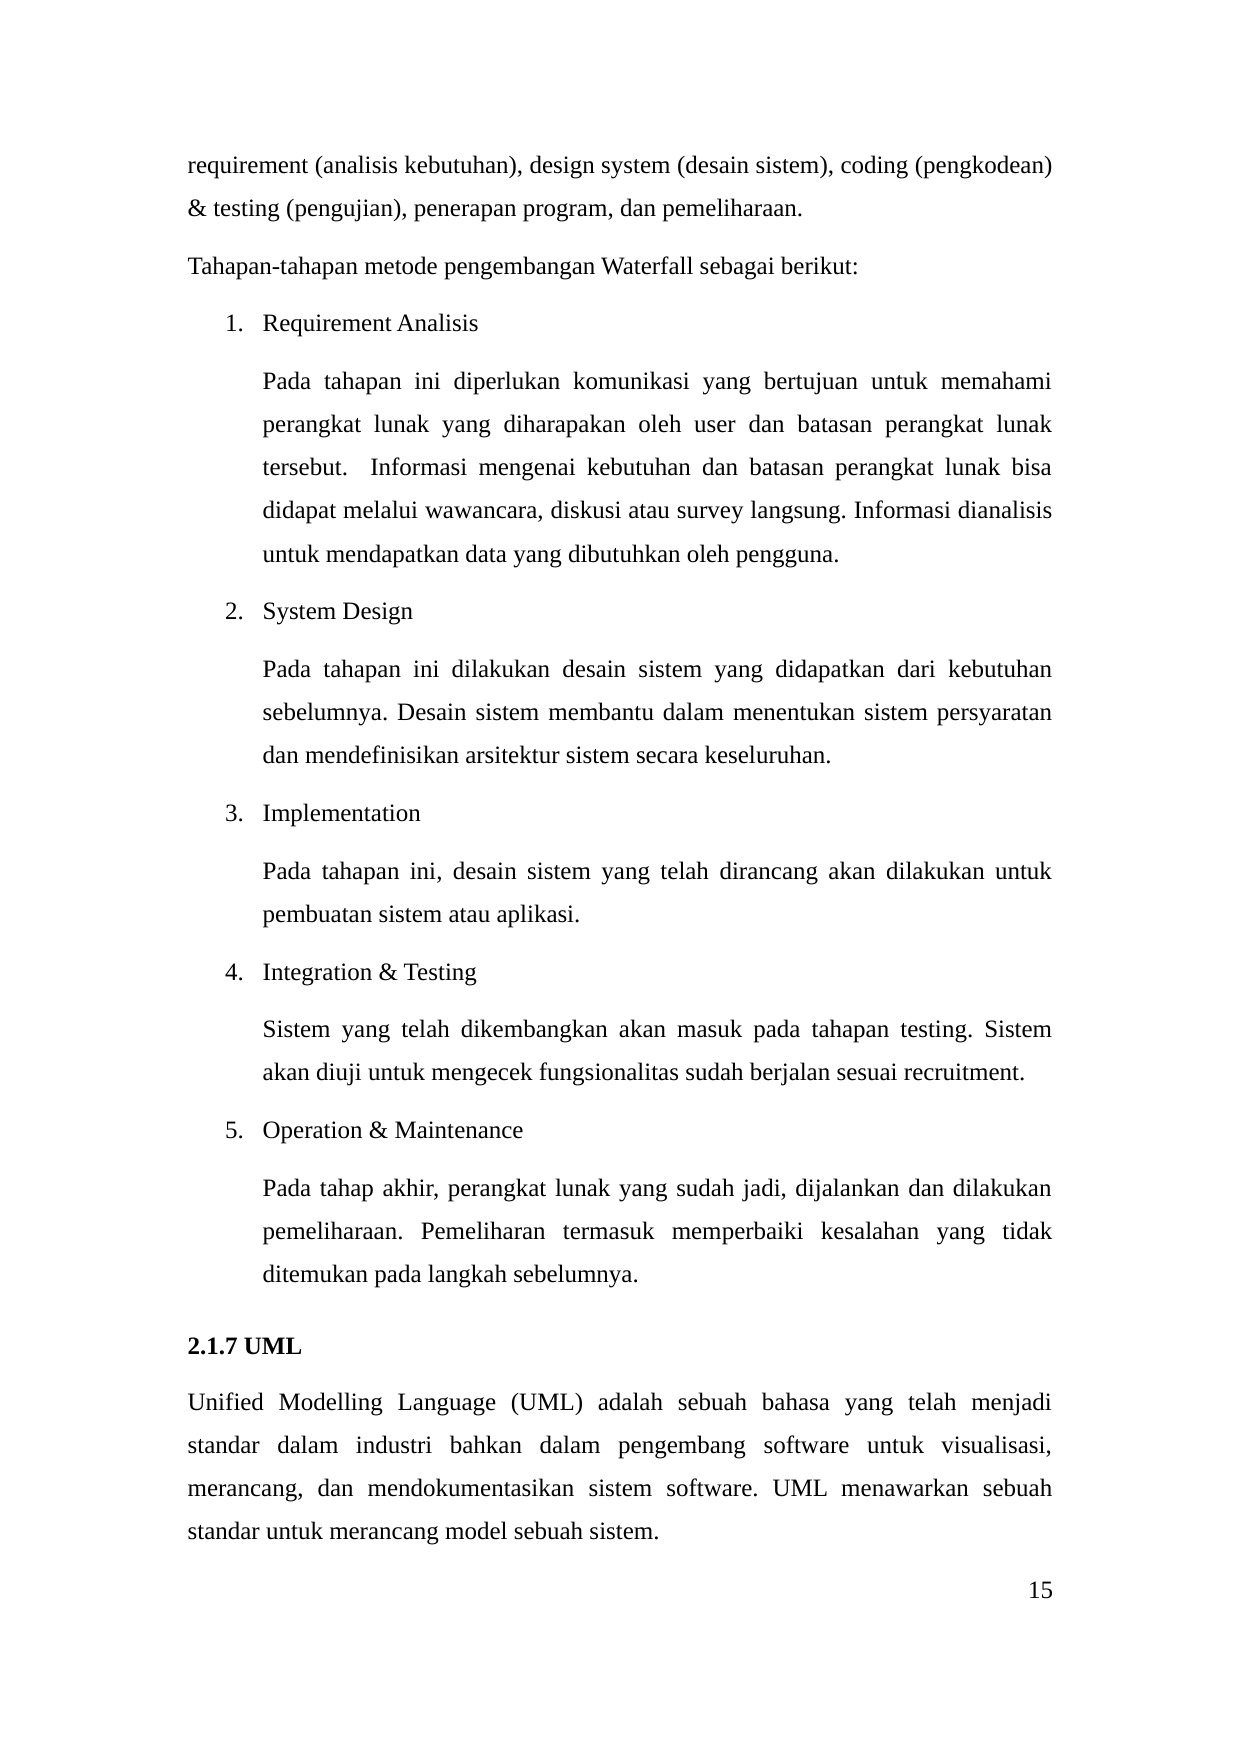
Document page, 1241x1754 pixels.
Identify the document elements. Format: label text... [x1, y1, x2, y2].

subtitle UML [187, 1331, 1053, 1360]
list Pada tahap akhir, perangkat lunak yang sudah jadi, dijalankan dan dilakukan pemeliharaan. Pemeliharan termasuk memperbaiki kesalahan yang tidak ditemukan pada langkah sebelumnya. [225, 1173, 1053, 1288]
text Tahapan-tahapan metode pengembangan Waterfall sebagai berikut: [187, 251, 1053, 279]
list Pada tahapan ini diperlukan komunikasi yang bertujuan untuk memahami perangkat lunak yang diharapakan oleh user dan batasan perangkat lunak tersebut. Informasi mengenai kebutuhan dan batasan perangkat lunak bisa didapat melalui wawancara, diskusi atau survey langsung. Informasi dianalisis untuk mendapatkan data yang dibutuhkan oleh pengguna. [225, 366, 1053, 567]
text Unified Modelling Language (UML) adalah sebuah bahasa yang telah menjadi standar dalam industri bahkan dalam pengembang software untuk visualisasi, merancang, dan mendokumentasikan sistem software. UML menawarkan sebuah standar untuk merancang model sebuah sistem. [187, 1387, 1053, 1545]
list Integration & Testing [225, 957, 1053, 985]
list Implementation [225, 798, 1053, 827]
list Pada tahapan ini, desain sistem yang telah dirancang akan dilakukan untuk pembuatan sistem atau aplikasi. [225, 856, 1053, 928]
list System Design [225, 596, 1053, 625]
list Operation & Maintenance [225, 1115, 1053, 1144]
list Sistem yang telah dikembangkan akan masuk pada tahapan testing. Sistem akan diuji untuk mengecek fungsionalitas sudah berjalan sesuai recruitment. [225, 1014, 1053, 1086]
list Pada tahapan ini dilakukan desain sistem yang didapatkan dari kebutuhan sebelumnya. Desain sistem membantu dalam menentukan sistem persyaratan dan mendefinisikan arsitektur sistem secara keseluruhan. [225, 654, 1053, 769]
list Requirement Analisis [225, 308, 1053, 337]
text requirement (analisis kebutuhan), design system (desain sistem), coding (pengkodean) & testing (pengujian), penerapan program, dan pemeliharaan. [187, 150, 1053, 222]
